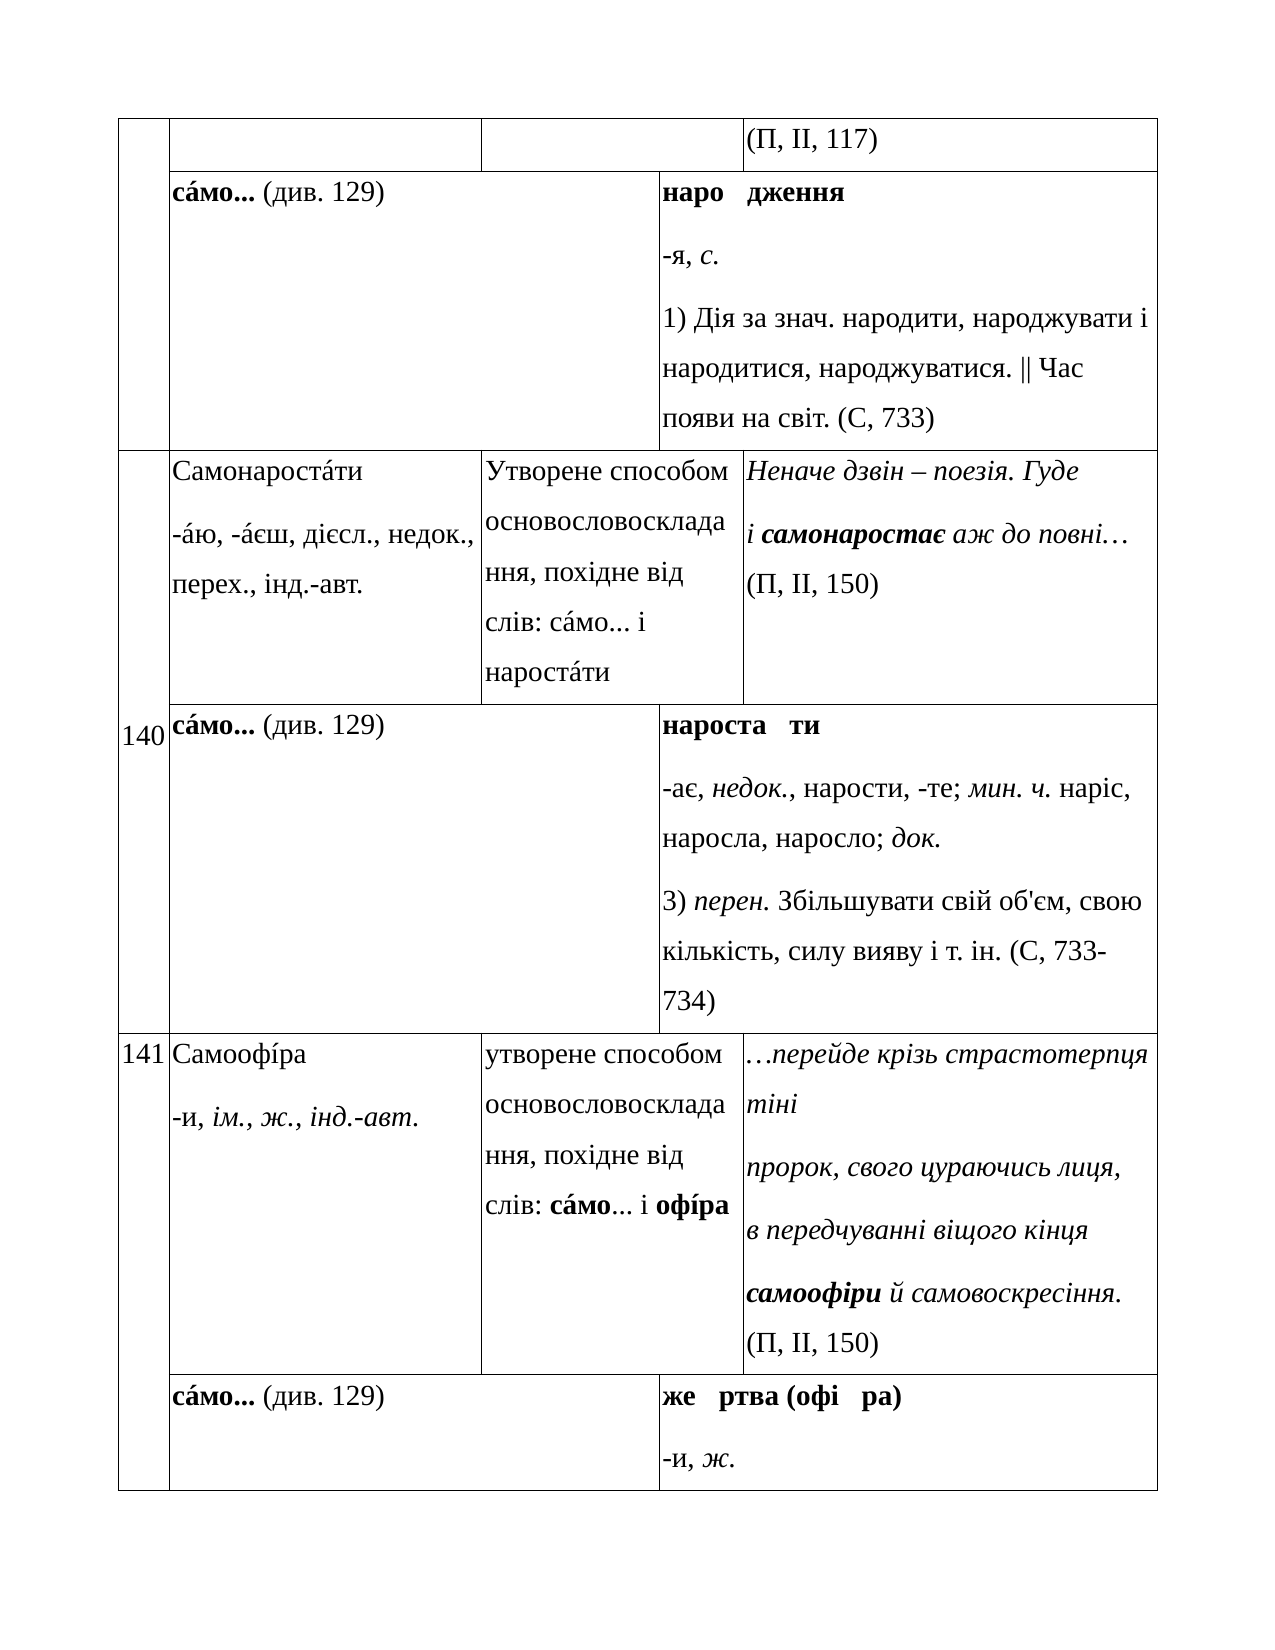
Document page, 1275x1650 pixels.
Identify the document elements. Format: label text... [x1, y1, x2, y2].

table_cell народження -я, с. 1) Дія за знач. народити, народжувати і народитися, народжуватися. || Час появи на світ. (С, 733) [660, 172, 1157, 449]
table_cell жертва (офіра) -и, ж. [660, 1375, 1157, 1490]
table_cell Утворене способом основословоскладання, похідне від слів: сáмо... і наростáти [482, 451, 743, 703]
table_cell 141 [119, 1034, 169, 1490]
table_cell Неначе дзвін – поезія. Гуде і самонаростає аж до повні… (П, ІІ, 150) [744, 451, 1157, 703]
table_cell (П, ІІ, 117) [744, 119, 1157, 171]
table_cell Самонаростáти -áю, -áєш, дієсл., недок., перех., інд.-авт. [170, 451, 481, 703]
table_cell утворене способом основословоскладання, похідне від слів: сáмо... і офíра [482, 1034, 743, 1374]
table_cell [170, 119, 481, 171]
table_cell сáмо... (див. 129) [170, 1375, 659, 1490]
table_cell Самоофíра -и, ім., ж., інд.-авт. [170, 1034, 481, 1374]
table_cell наростати -ає, недок., нарости, -те; мин. ч. наріс, наросла, наросло; док. 3) перен. Збільшувати свій об'єм, свою кількість, силу вияву і т. ін. (С, 733-734) [660, 705, 1157, 1033]
table_cell сáмо... (див. 129) [170, 705, 659, 1033]
table_cell …перейде крізь страстотерпця тіні пророк, свого цураючись лиця, в передчуванні віщого кінця самоофіри й самовоскресіння. (П, ІІ, 150) [744, 1034, 1157, 1374]
table_cell [119, 119, 169, 449]
table_cell сáмо... (див. 129) [170, 172, 659, 449]
table_cell [482, 119, 743, 171]
table_cell 140 [119, 451, 169, 1033]
